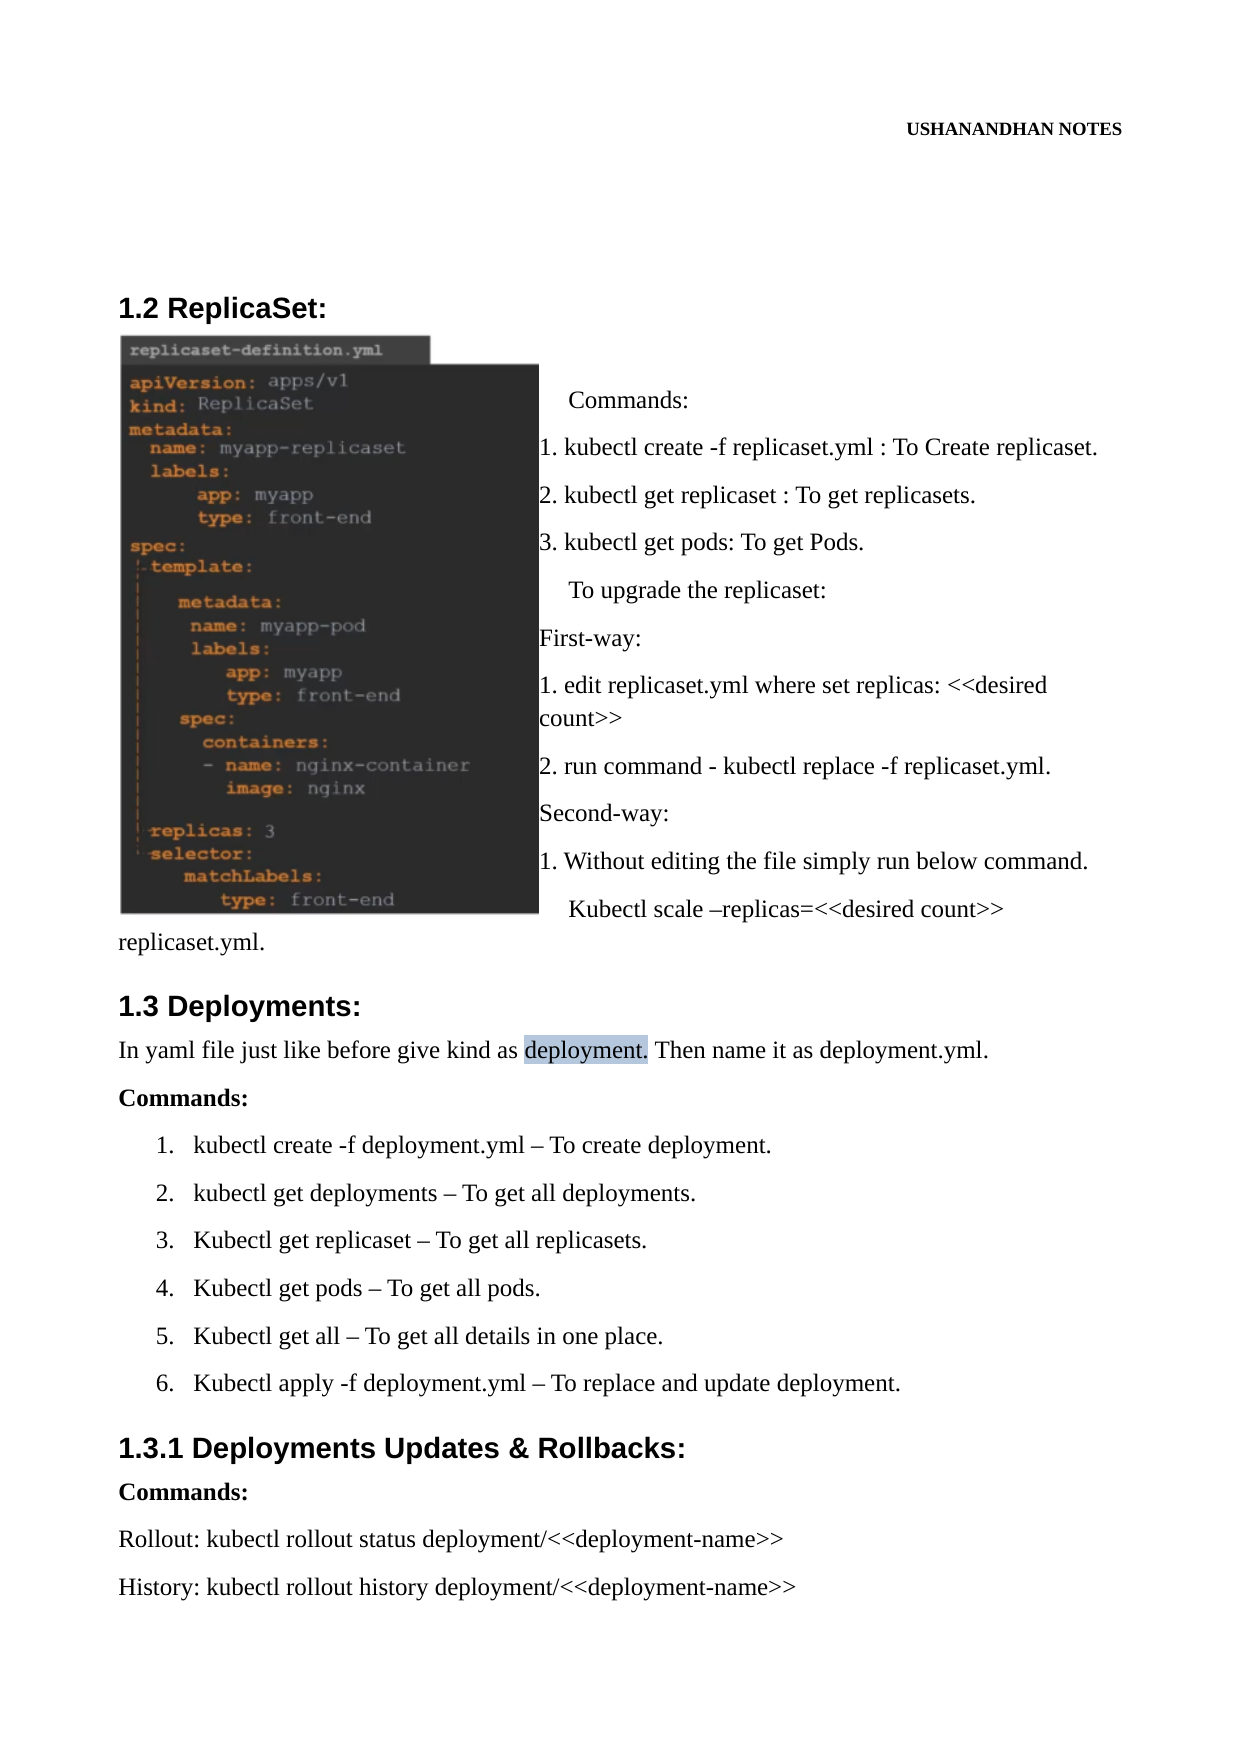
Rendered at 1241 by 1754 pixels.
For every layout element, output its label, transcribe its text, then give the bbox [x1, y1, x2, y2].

list kubectl get deployments – To get all deployments. [156, 1178, 1122, 1207]
subtitle 1.3.1 Deployments Updates & Rollbacks: [118, 1431, 1122, 1464]
text Commands: [539, 385, 1122, 413]
text To upgrade the replicaset: [539, 575, 1122, 604]
text Rollout: kubectl rollout status deployment/<<deployment-name>> [118, 1524, 1122, 1553]
text 2. run command - kubectl replace -f replicaset.yml. [539, 751, 1122, 780]
picture [120, 332, 539, 916]
list Kubectl apply -f deployment.yml – To replace and update deployment. [156, 1368, 1122, 1397]
text First-way: [539, 623, 1122, 651]
text In yaml file just like before give kind as deployment. Then name it as deployment.yml. [118, 1035, 1122, 1064]
text Commands: [118, 1083, 1122, 1112]
text 1. Without editing the file simply run below command. [539, 846, 1122, 875]
text History: kubectl rollout history deployment/<<deployment-name>> [118, 1572, 1122, 1601]
subtitle 1.3 Deployments: [118, 989, 1122, 1023]
list kubectl create -f deployment.yml – To create deployment. [156, 1130, 1122, 1159]
text 1. kubectl create -f replicaset.yml : To Create replicaset. [539, 432, 1122, 461]
text 1. edit replicaset.yml where set replicas: <<desired count>> [539, 670, 1122, 732]
text Kubectl scale –replicas=<<desired count>> replicaset.yml. [118, 894, 1122, 956]
text Second-way: [539, 798, 1122, 827]
list Kubectl get pods – To get all pods. [156, 1273, 1122, 1302]
text 2. kubectl get replicaset : To get replicasets. [539, 480, 1122, 509]
text 3. kubectl get pods: To get Pods. [539, 527, 1122, 556]
text Commands: [118, 1477, 1122, 1506]
subtitle 1.2 ReplicaSet: [118, 291, 1122, 324]
list Kubectl get all – To get all details in one place. [156, 1321, 1122, 1349]
list Kubectl get replicaset – To get all replicasets. [156, 1226, 1122, 1254]
